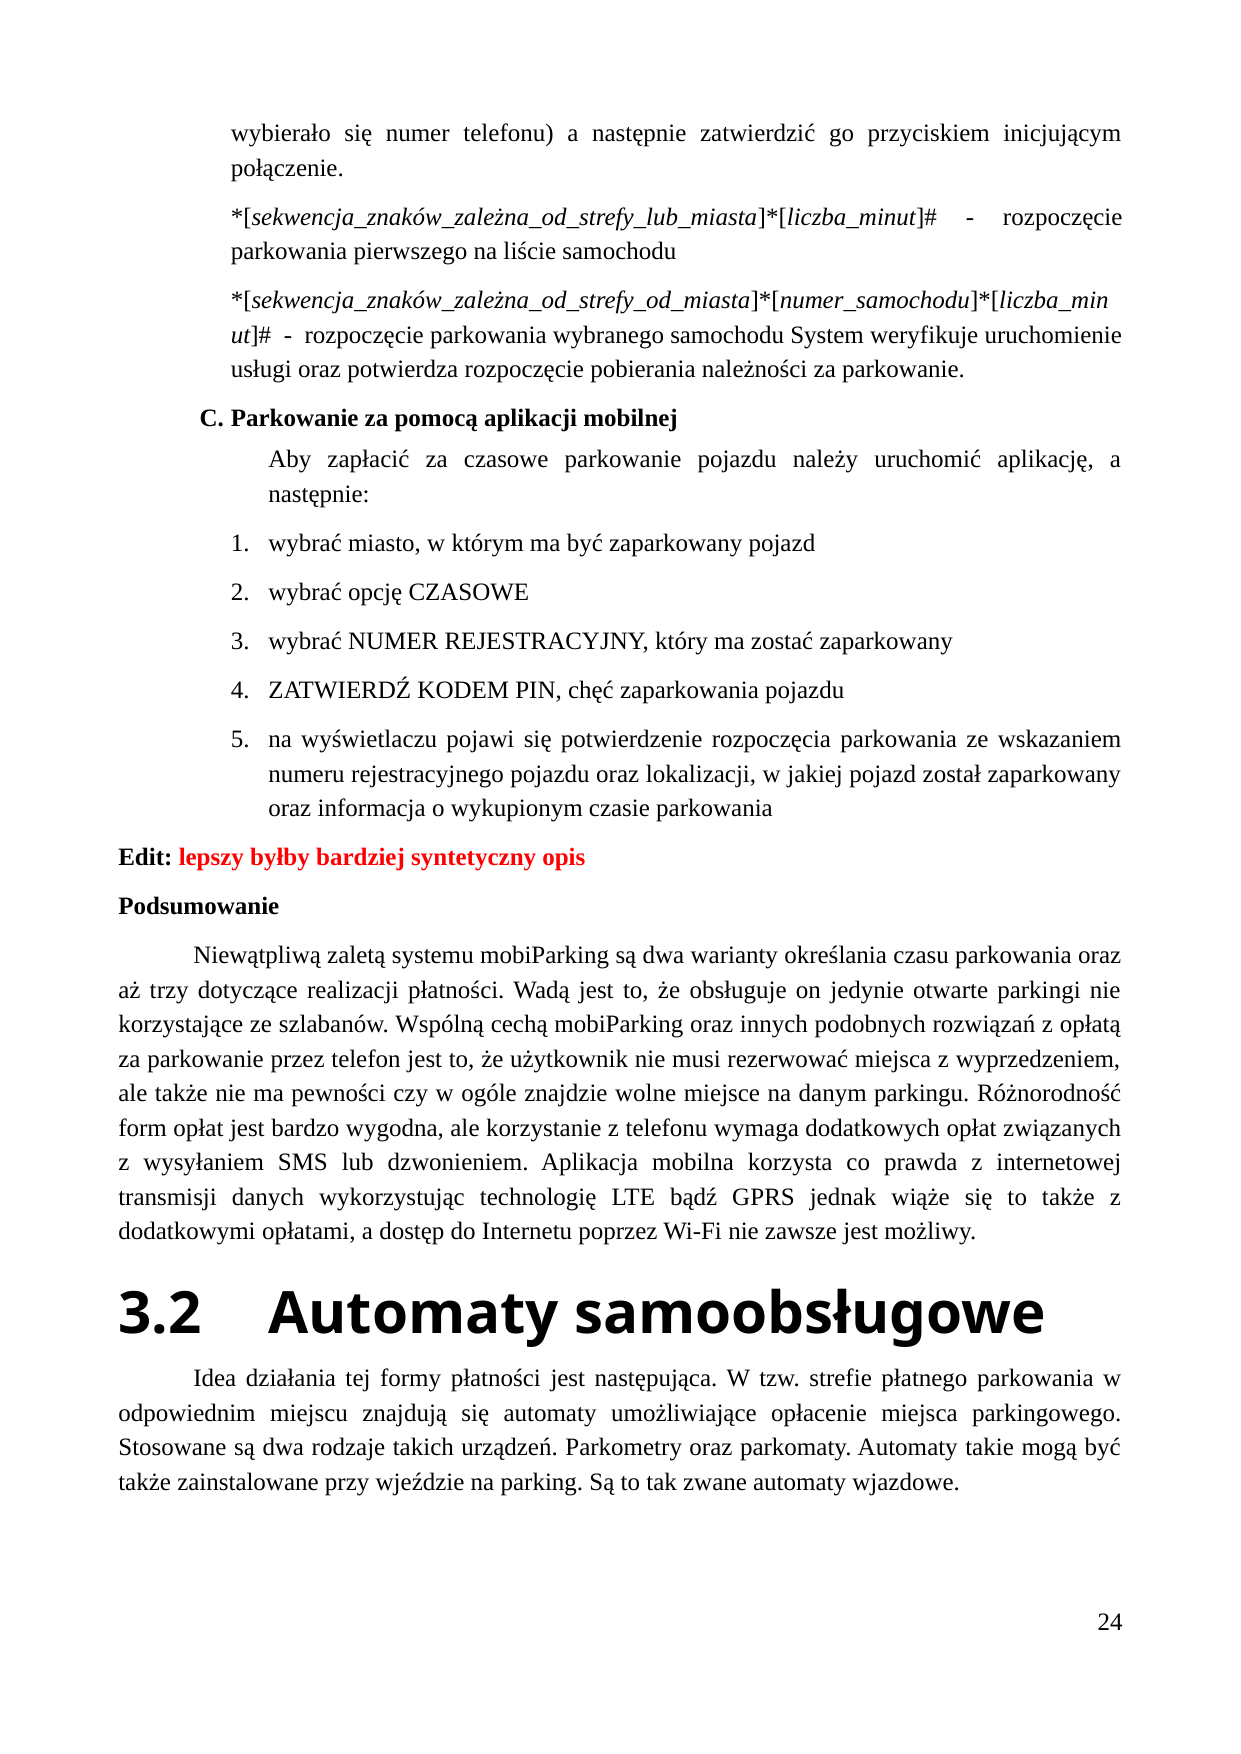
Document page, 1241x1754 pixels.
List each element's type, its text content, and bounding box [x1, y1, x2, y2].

list wybrać NUMER REJESTRACYJNY, który ma zostać zaparkowany [231, 626, 1122, 655]
list Aby zapłacić za czasowe parkowanie pojazdu należy uruchomić aplikację, a następnie: [231, 444, 1122, 508]
subtitle Automaty samoobsługowe [118, 1271, 1122, 1351]
text Edit: lepszy byłby bardziej syntetyczny opis [118, 842, 1122, 871]
list ZATWIERDŹ KODEM PIN, chęć zaparkowania pojazdu [231, 675, 1122, 704]
list wybrać miasto, w którym ma być zaparkowany pojazd [231, 528, 1122, 557]
list *[sekwencja_znaków_zależna_od_strefy_lub_miasta]*[liczba_minut]# - rozpoczęcie parkowania pierwszego na liście samochodu [193, 202, 1122, 265]
list wybierało się numer telefonu) a następnie zatwierdzić go przyciskiem inicjującym połączenie. [193, 118, 1122, 181]
text Niewątpliwą zaletą systemu mobiParking są dwa warianty określania czasu parkowania oraz aż trzy dotyczące realizacji płatności. Wadą jest to, że obsługuje on jedynie otwarte parkingi nie korzystające ze szlabanów. Wspólną cechą mobiParking oraz innych podobnych rozwiązań z opłatą za parkowanie przez telefon jest to, że użytkownik nie musi rezerwować miejsca z wyprzedzeniem, ale także nie ma pewności czy w ogóle znajdzie wolne miejsce na danym parkingu. Różnorodność form opłat jest bardzo wygodna, ale korzystanie z telefonu wymaga dodatkowych opłat związanych z wysyłaniem SMS lub dzwonieniem. Aplikacja mobilna korzysta co prawda z internetowej transmisji danych wykorzystując technologię LTE bądź GPRS jednak wiąże się to także z dodatkowymi opłatami, a dostęp do Internetu poprzez Wi-Fi nie zawsze jest możliwy. [118, 940, 1122, 1245]
text Idea działania tej formy płatności jest następująca. W tzw. strefie płatnego parkowania w odpowiednim miejscu znajdują się automaty umożliwiające opłacenie miejsca parkingowego. Stosowane są dwa rodzaje takich urządzeń. Parkometry oraz parkomaty. Automaty takie mogą być także zainstalowane przy wjeździe na parking. Są to tak zwane automaty wjazdowe. [118, 1363, 1122, 1496]
text Podsumowanie [118, 891, 1122, 920]
list na wyświetlaczu pojawi się potwierdzenie rozpoczęcia parkowania ze wskazaniem numeru rejestracyjnego pojazdu oraz lokalizacji, w jakiej pojazd został zaparkowany oraz informacja o wykupionym czasie parkowania [231, 724, 1122, 822]
list wybrać opcję CZASOWE [231, 577, 1122, 606]
list *[sekwencja_znaków_zależna_od_strefy_od_miasta]*[numer_samochodu]*[liczba_minut]# - rozpoczęcie parkowania wybranego samochodu System weryfikuje uruchomienie usługi oraz potwierdza rozpoczęcie pobierania należności za parkowanie. [193, 285, 1122, 383]
list Parkowanie za pomocą aplikacji mobilnej [193, 403, 1122, 432]
